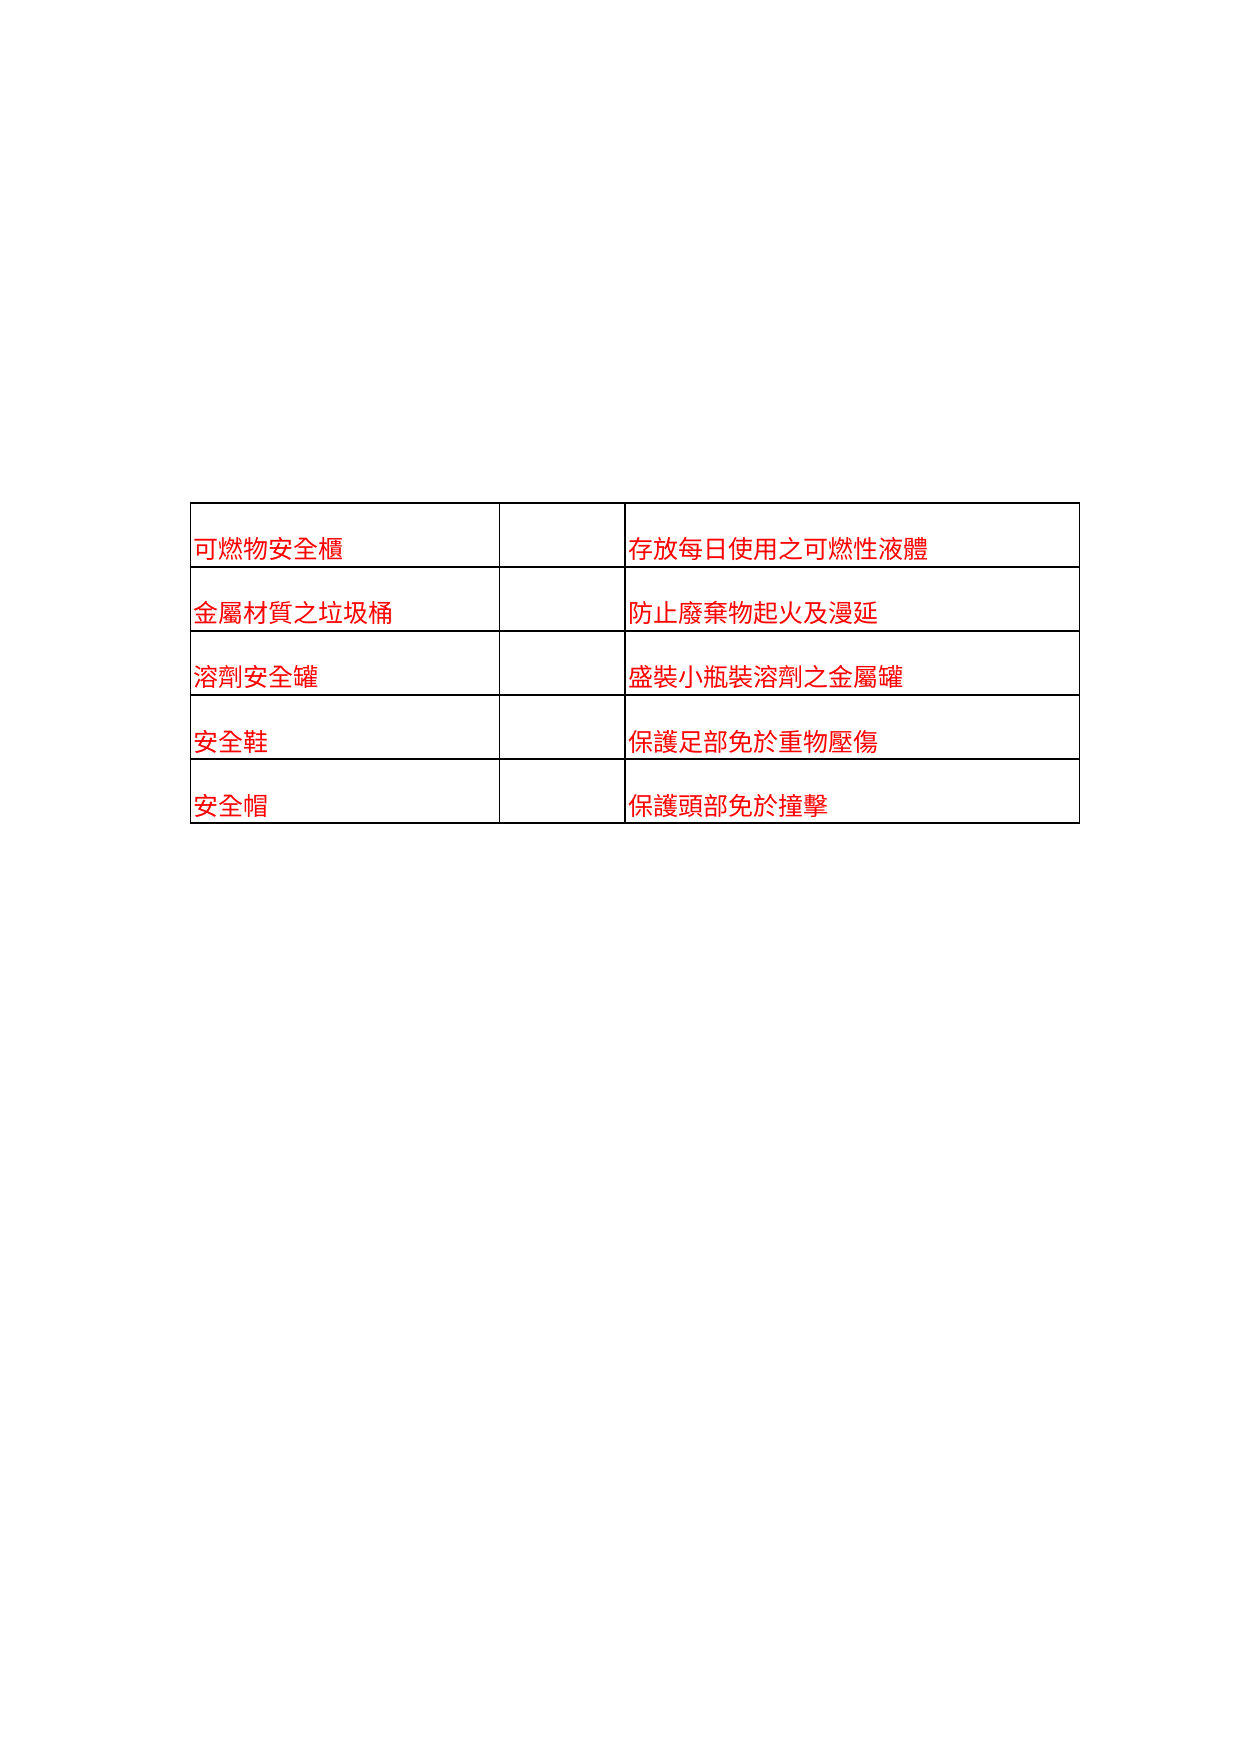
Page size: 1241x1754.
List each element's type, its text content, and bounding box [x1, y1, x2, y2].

table_cell [500, 504, 624, 566]
table_cell 保護頭部免於撞擊 [626, 760, 1079, 822]
table_cell 保護足部免於重物壓傷 [626, 696, 1079, 758]
table_cell 安全鞋 [191, 696, 499, 758]
table_cell [500, 696, 624, 758]
table_cell [500, 568, 624, 630]
table_cell 金屬材質之垃圾桶 [191, 568, 499, 630]
table_cell 盛裝小瓶裝溶劑之金屬罐 [626, 632, 1079, 694]
table_cell 防止廢棄物起火及漫延 [626, 568, 1079, 630]
table_cell 安全帽 [191, 760, 499, 822]
table_cell [500, 632, 624, 694]
table_cell 存放每日使用之可燃性液體 [626, 504, 1079, 566]
table_cell 可燃物安全櫃 [191, 504, 499, 566]
table_cell 溶劑安全罐 [191, 632, 499, 694]
table_cell [500, 760, 624, 822]
